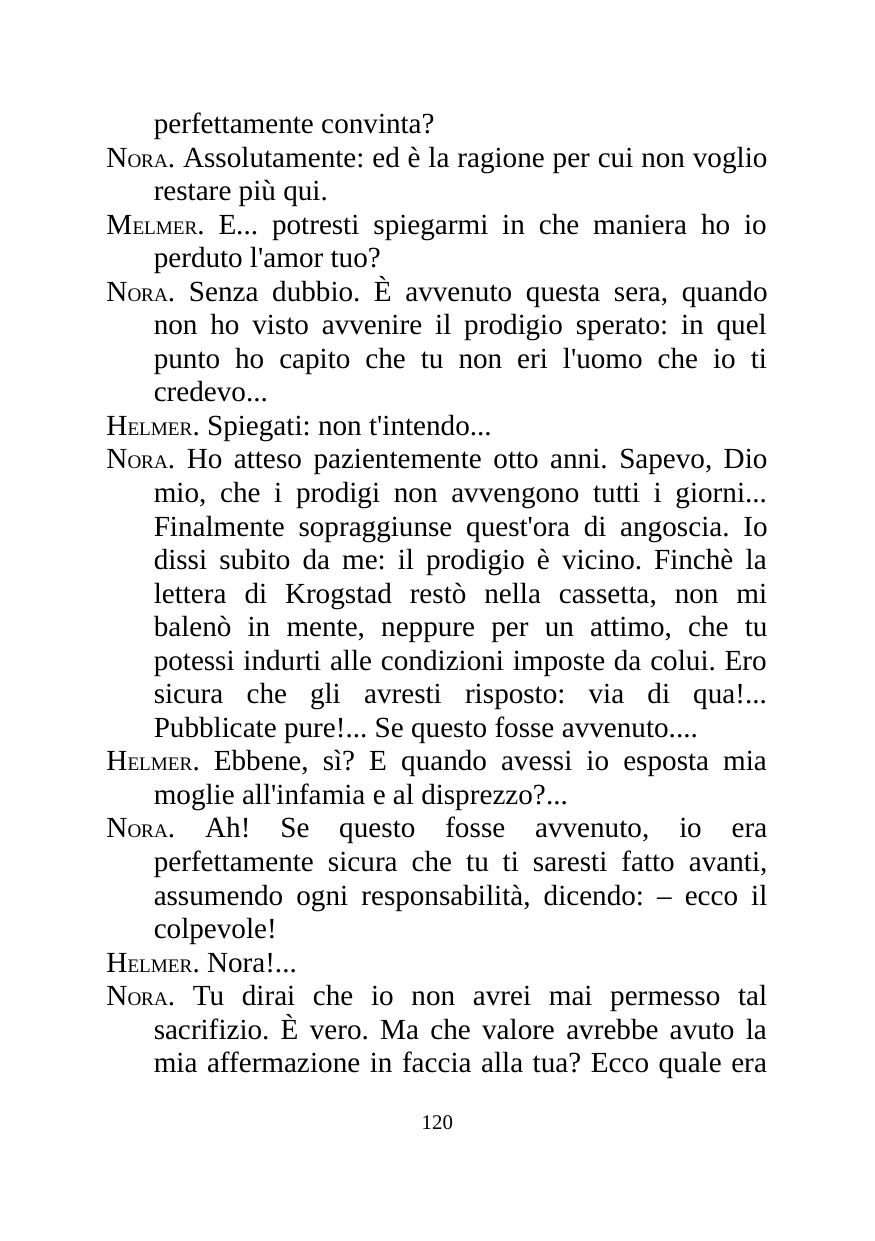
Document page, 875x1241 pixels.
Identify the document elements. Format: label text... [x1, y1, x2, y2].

text Nora. Ah! Se questo fosse avvenuto, io era perfettamente sicura che tu ti saresti fatto avanti, assumendo ogni responsabilità, dicendo: – ecco il colpevole! [106, 811, 768, 945]
text Helmer. Ebbene, sì? E quando avessi io esposta mia moglie all'infamia e al disprezzo?... [106, 743, 768, 811]
text Nora. Assolutamente: ed è la ragione per cui non voglio restare più qui. [106, 140, 768, 207]
text Nora. Senza dubbio. È avvenuto questa sera, quando non ho visto avvenire il prodigio sperato: in quel punto ho capito che tu non eri l'uomo che io ti credevo... [106, 274, 768, 408]
text Nora. Ho atteso pazientemente otto anni. Sapevo, Dio mio, che i prodigi non avvengono tutti i giorni... Finalmente sopraggiunse quest'ora di angoscia. Io dissi subito da me: il prodigio è vicino. Finchè la lettera di Krogstad restò nella cassetta, non mi balenò in mente, neppure per un attimo, che tu potessi indurti alle condizioni imposte da colui. Ero sicura che gli avresti risposto: via di qua!... Pubblicate pure!... Se questo fosse avvenuto.... [106, 442, 768, 743]
text Nora. Tu dirai che io non avrei mai permesso tal sacrifizio. È vero. Ma che valore avrebbe avuto la mia affermazione in faccia alla tua? Ecco quale era [106, 978, 768, 1079]
text Helmer. Spiegati: non t'intendo... [106, 408, 768, 442]
text Helmer. Nora!... [106, 945, 768, 978]
text perfettamente convinta? [106, 106, 768, 140]
text Melmer. E... potresti spiegarmi in che maniera ho io perduto l'amor tuo? [106, 207, 768, 274]
